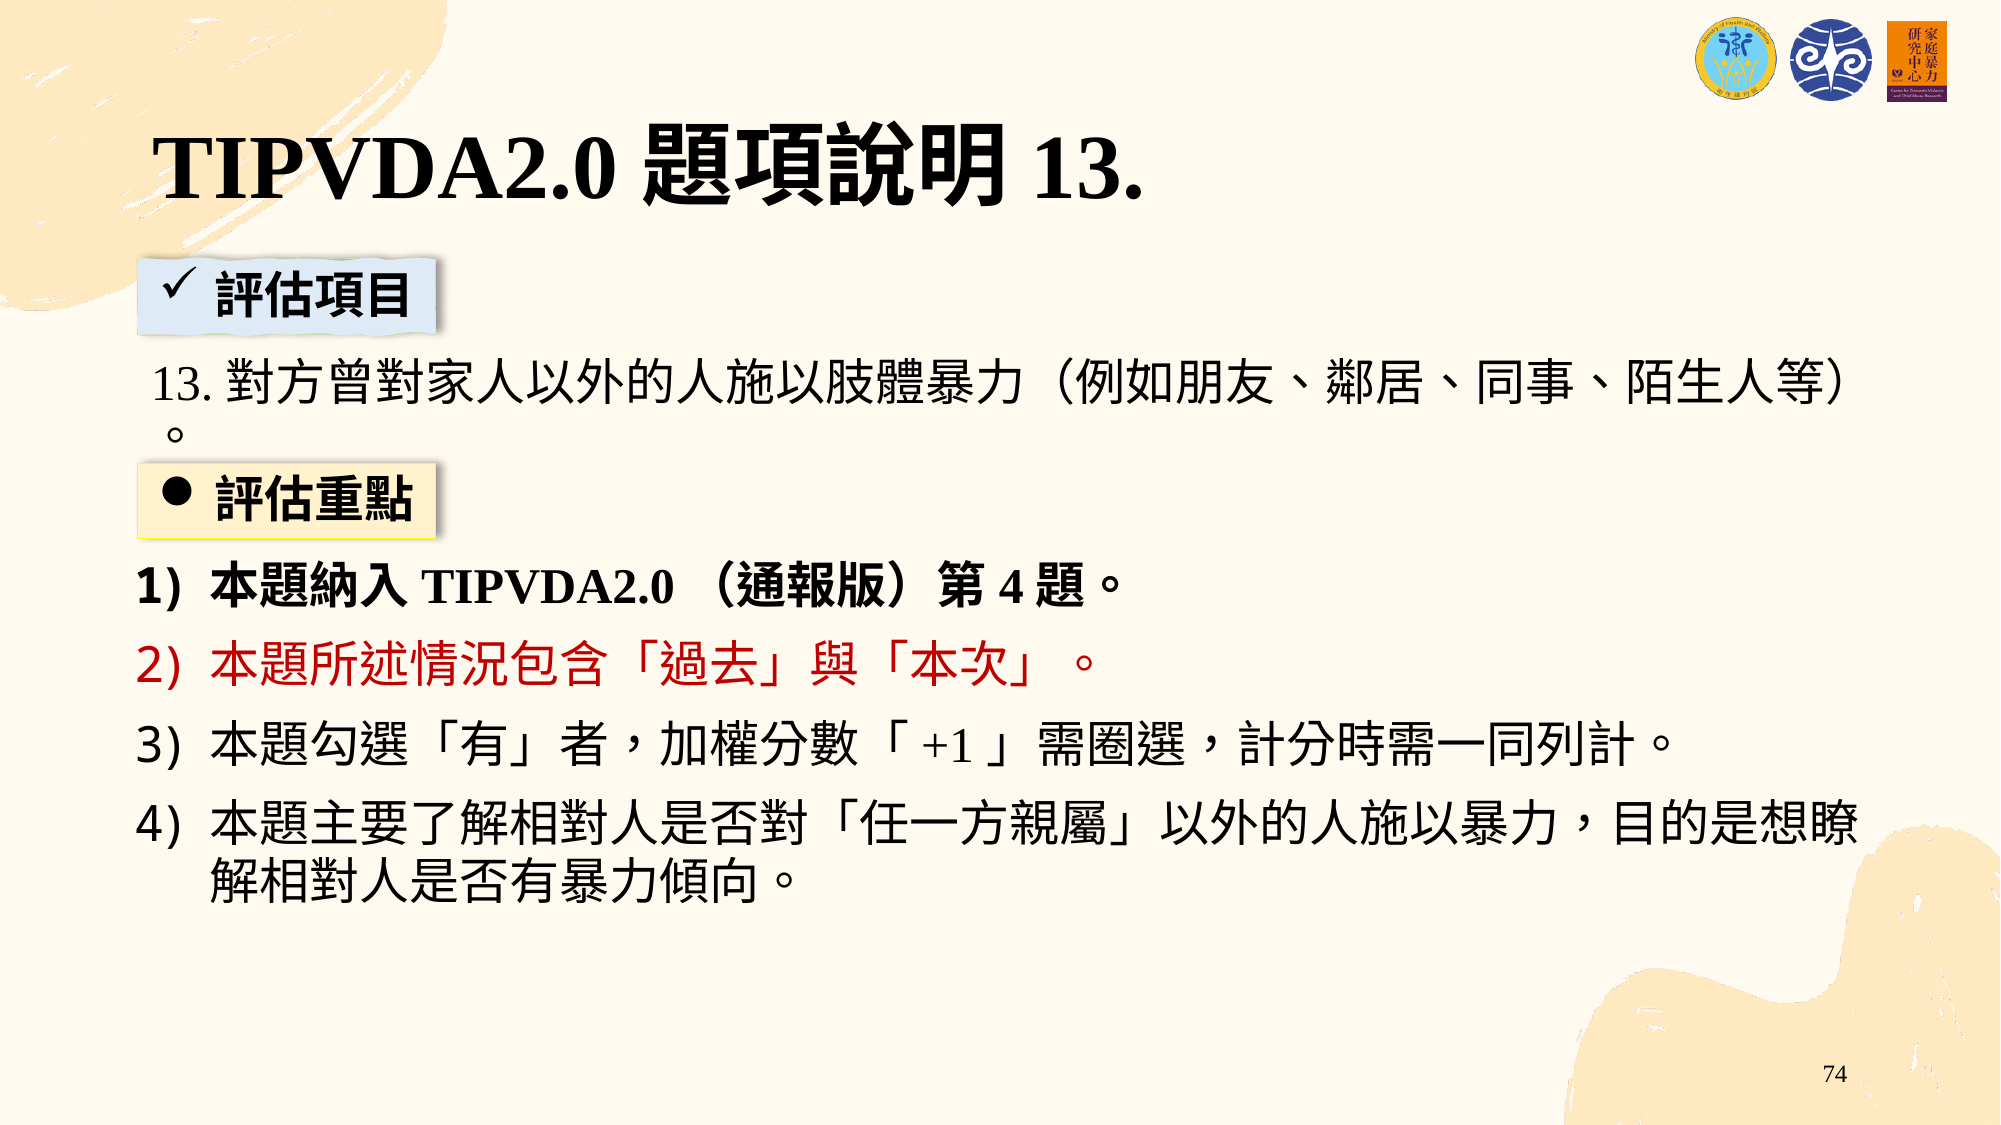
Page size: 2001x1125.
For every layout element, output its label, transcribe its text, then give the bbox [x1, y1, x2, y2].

text_box 評估項目 [137, 257, 436, 337]
text_box 本題納入TIPVDA2.0（通報版）第4題。 本題所述情況包含「過去」與「本次」。 本題勾選「有」者，加權分數「+1」需圈選，計分時需一同列計。 本題主要了解相對人是否對「任一方親屬」以外的人施以暴力，目的是想瞭解相對人是否有暴力傾向。 [119, 547, 1886, 619]
picture [1695, 17, 1947, 102]
picture [1462, 799, 2001, 1125]
list 評估重點 [137, 490, 436, 539]
title TIPVDA2.0題項說明13. [137, 59, 1863, 278]
text_box 13.對方曾對家人以外的人施以肢體暴力（例如朋友、鄰居、同事、陌生人等） 。 [136, 350, 1906, 490]
picture [0, 0, 485, 355]
